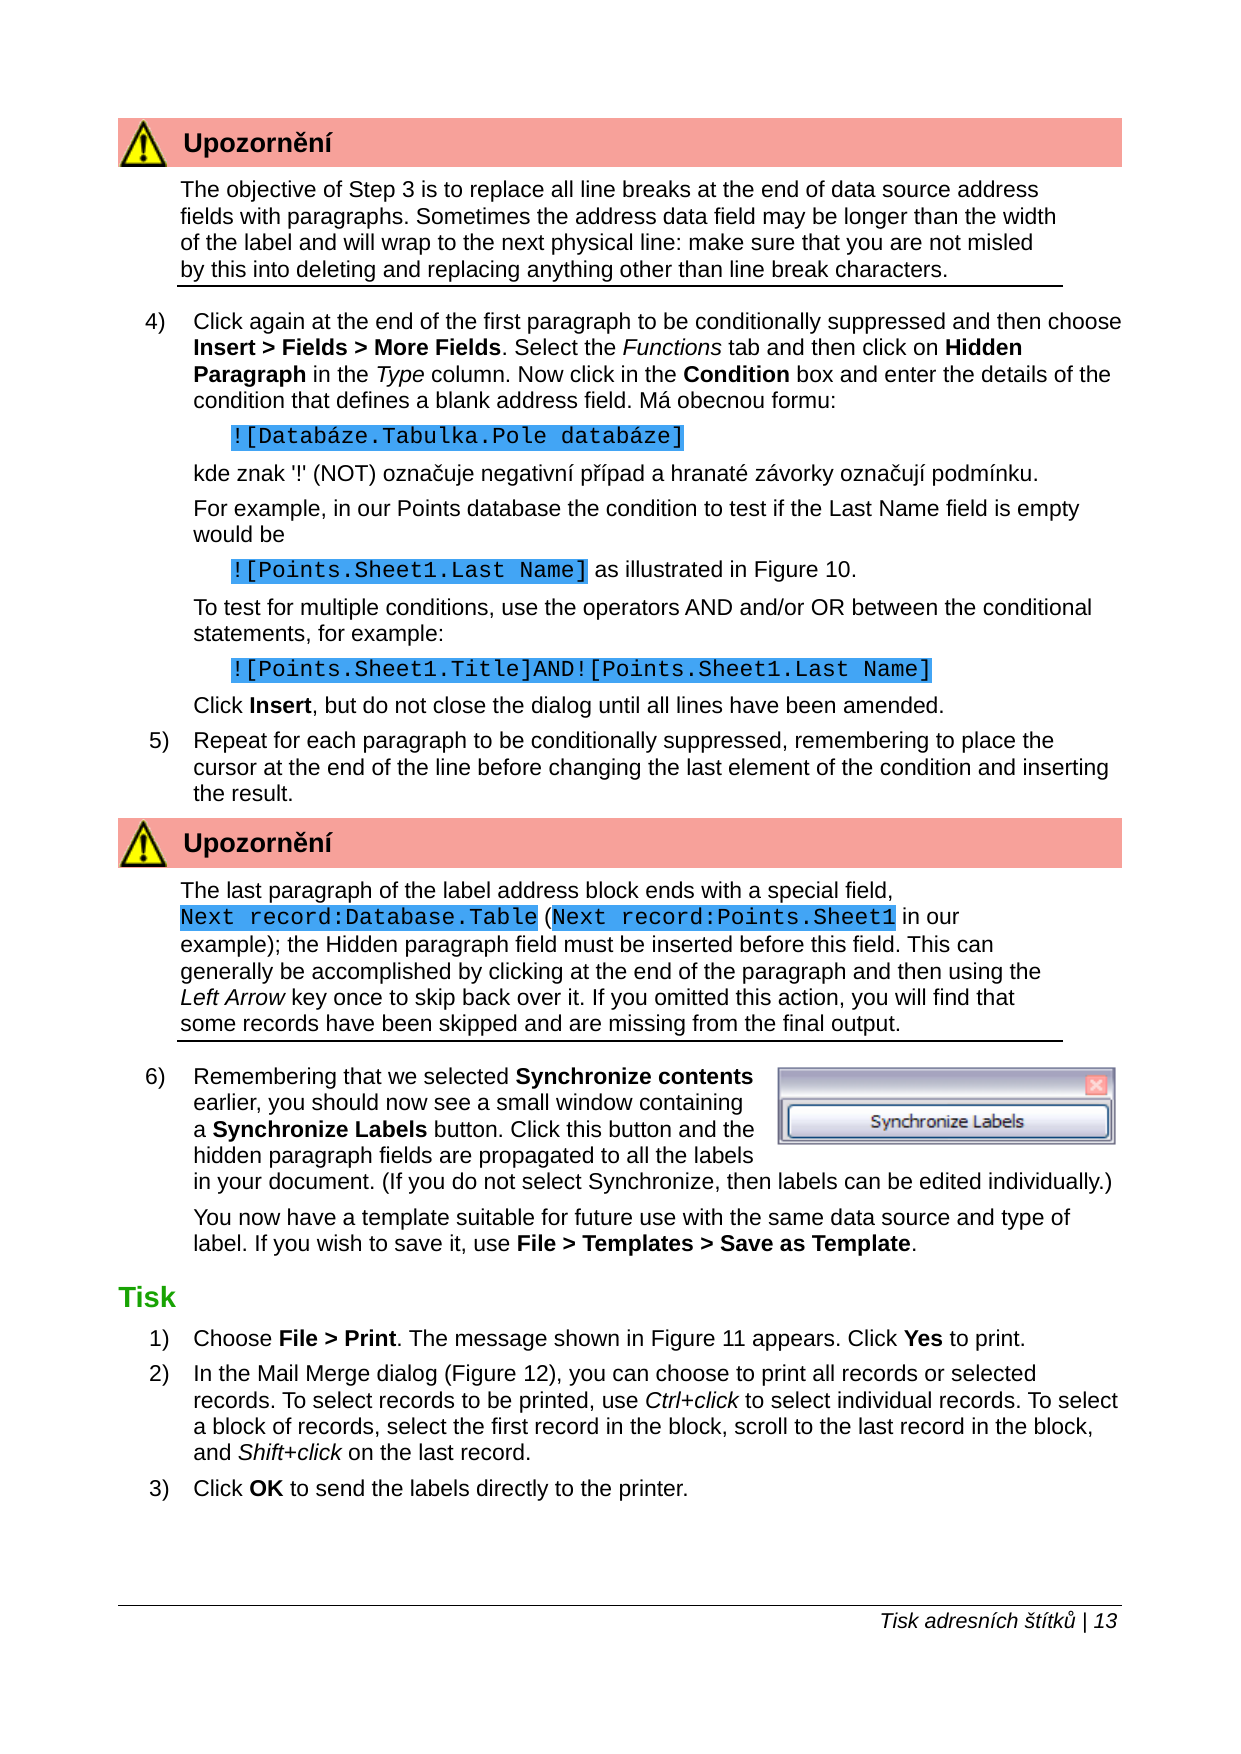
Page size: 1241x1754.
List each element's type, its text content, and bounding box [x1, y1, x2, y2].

list Click again at the end of the first paragraph to be conditionally suppressed and then choose Insert > Fields > More Fields. Select the Functions tab and then click on Hidden Paragraph in the Type column. Now click in the Condition box and enter the details of the condition that defines a blank address field. Má obecnou formu: [165, 308, 1122, 413]
list kde znak '!' (NOT) označuje negativní případ a hranaté závorky označují podmínku. [193, 459, 1122, 486]
list ![Points.Sheet1.Title]AND![Points.Sheet1.Last Name] [193, 655, 1122, 683]
list Remembering that we selected Synchronize contents earlier, you should now see a small window containing a Synchronize Labels button. Click this button and the hidden paragraph fields are propagated to all the labels in your document. (If you do not select Synchronize, then labels can be edited individually.) [165, 1063, 1122, 1194]
list Choose File > Print. The message shown in Figure 11 appears. Click Yes to print. [169, 1325, 1122, 1351]
subtitle Tisk [118, 1280, 1122, 1313]
text The last paragraph of the label address block ends with a special field, Next record:Database.Table (Next record:Points.Sheet1 in our example); the Hidden paragraph field must be inserted before this field. This can generally be accomplished by clicking at the end of the paragraph and then using the Left Arrow key once to skip back over it. If you omitted this action, you will find that some records have been skipped and are missing from the final output. [177, 873, 1063, 1040]
text The objective of Step 3 is to replace all line breaks at the end of data source address fields with paragraphs. Sometimes the address data field may be longer than the width of the label and will wrap to the next physical line: make sure that you are not misled by this into deleting and replacing anything other than line break characters. [177, 173, 1063, 285]
list Click OK to send the labels directly to the printer. [169, 1474, 1122, 1501]
picture [119, 819, 167, 867]
list Repeat for each paragraph to be conditionally suppressed, remembering to place the cursor at the end of the line before changing the last element of the condition and inserting the result. [169, 727, 1122, 806]
list To test for multiple conditions, use the operators AND and/or OR between the conditional statements, for example: [193, 593, 1122, 646]
picture [119, 119, 167, 167]
subtitle Upozornění [118, 818, 1122, 868]
picture [773, 1063, 1121, 1151]
list ![Points.Sheet1.Last Name] as illustrated in Figure 10. [193, 556, 1122, 584]
list You now have a template suitable for future use with the same data source and type of label. If you wish to save it, use File > Templates > Save as Template. [193, 1203, 1122, 1256]
list ![Databáze.Tabulka.Pole databáze] [193, 422, 1122, 451]
list In the Mail Merge dialog (Figure 12), you can choose to print all records or selected records. To select records to be printed, use Ctrl+click to select individual records. To select a block of records, select the first record in the block, scroll to the last record in the block, and Shift+click on the last record. [169, 1360, 1122, 1466]
list For example, in our Points database the condition to test if the Last Name field is empty would be [193, 495, 1122, 547]
list Click Insert, but do not close the dialog until all lines have been amended. [193, 692, 1122, 718]
subtitle Upozornění [118, 118, 1122, 167]
